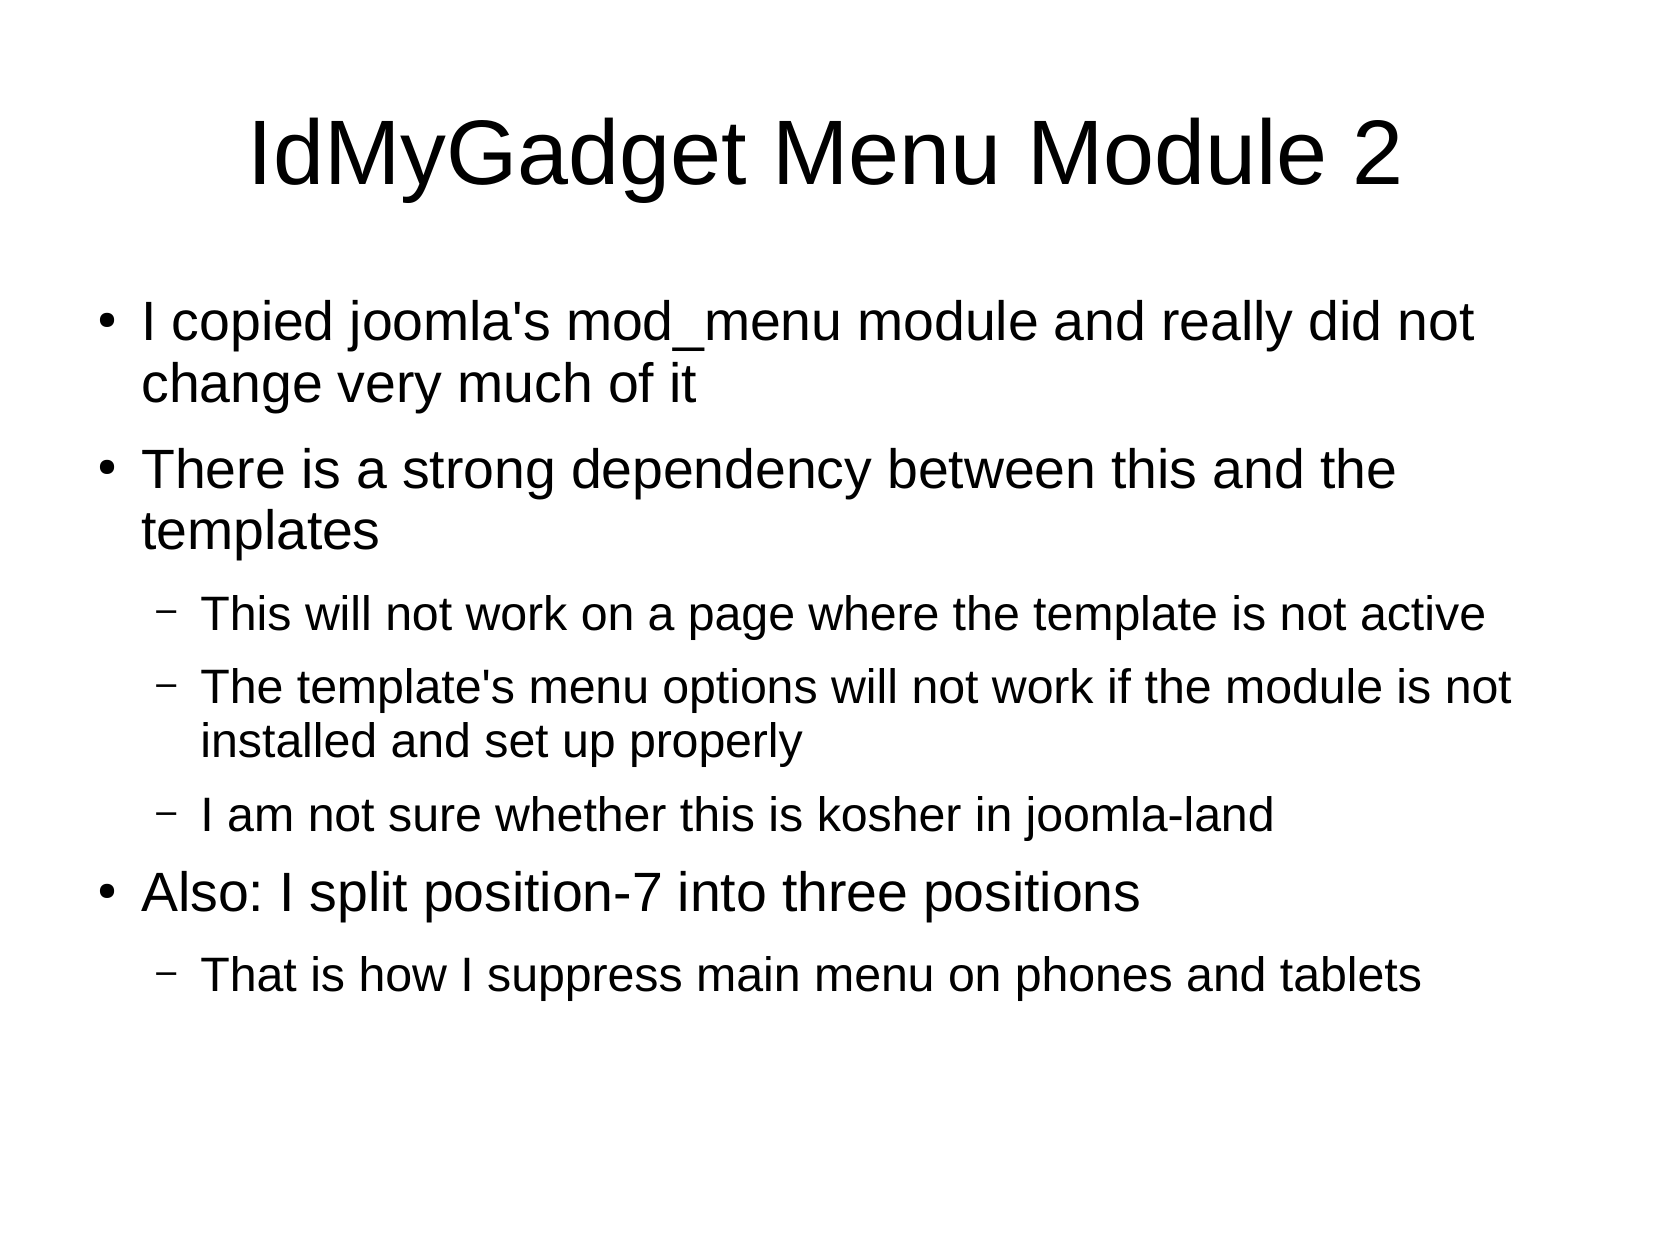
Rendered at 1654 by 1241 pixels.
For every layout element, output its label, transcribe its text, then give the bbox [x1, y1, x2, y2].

title IdMyGadget Menu Module 2 [82, 49, 1571, 257]
list I copied joomla's mod_menu module and really did not change very much of it There is a strong dependency between this and the templates This will not work on a page where the template is not active The template's menu options will not work if the module is not installed and set up properly I am not sure whether this is kosher in joomla-land Also: I split position-7 into three positions That is how I suppress main menu on phones and tablets [82, 290, 1571, 1010]
